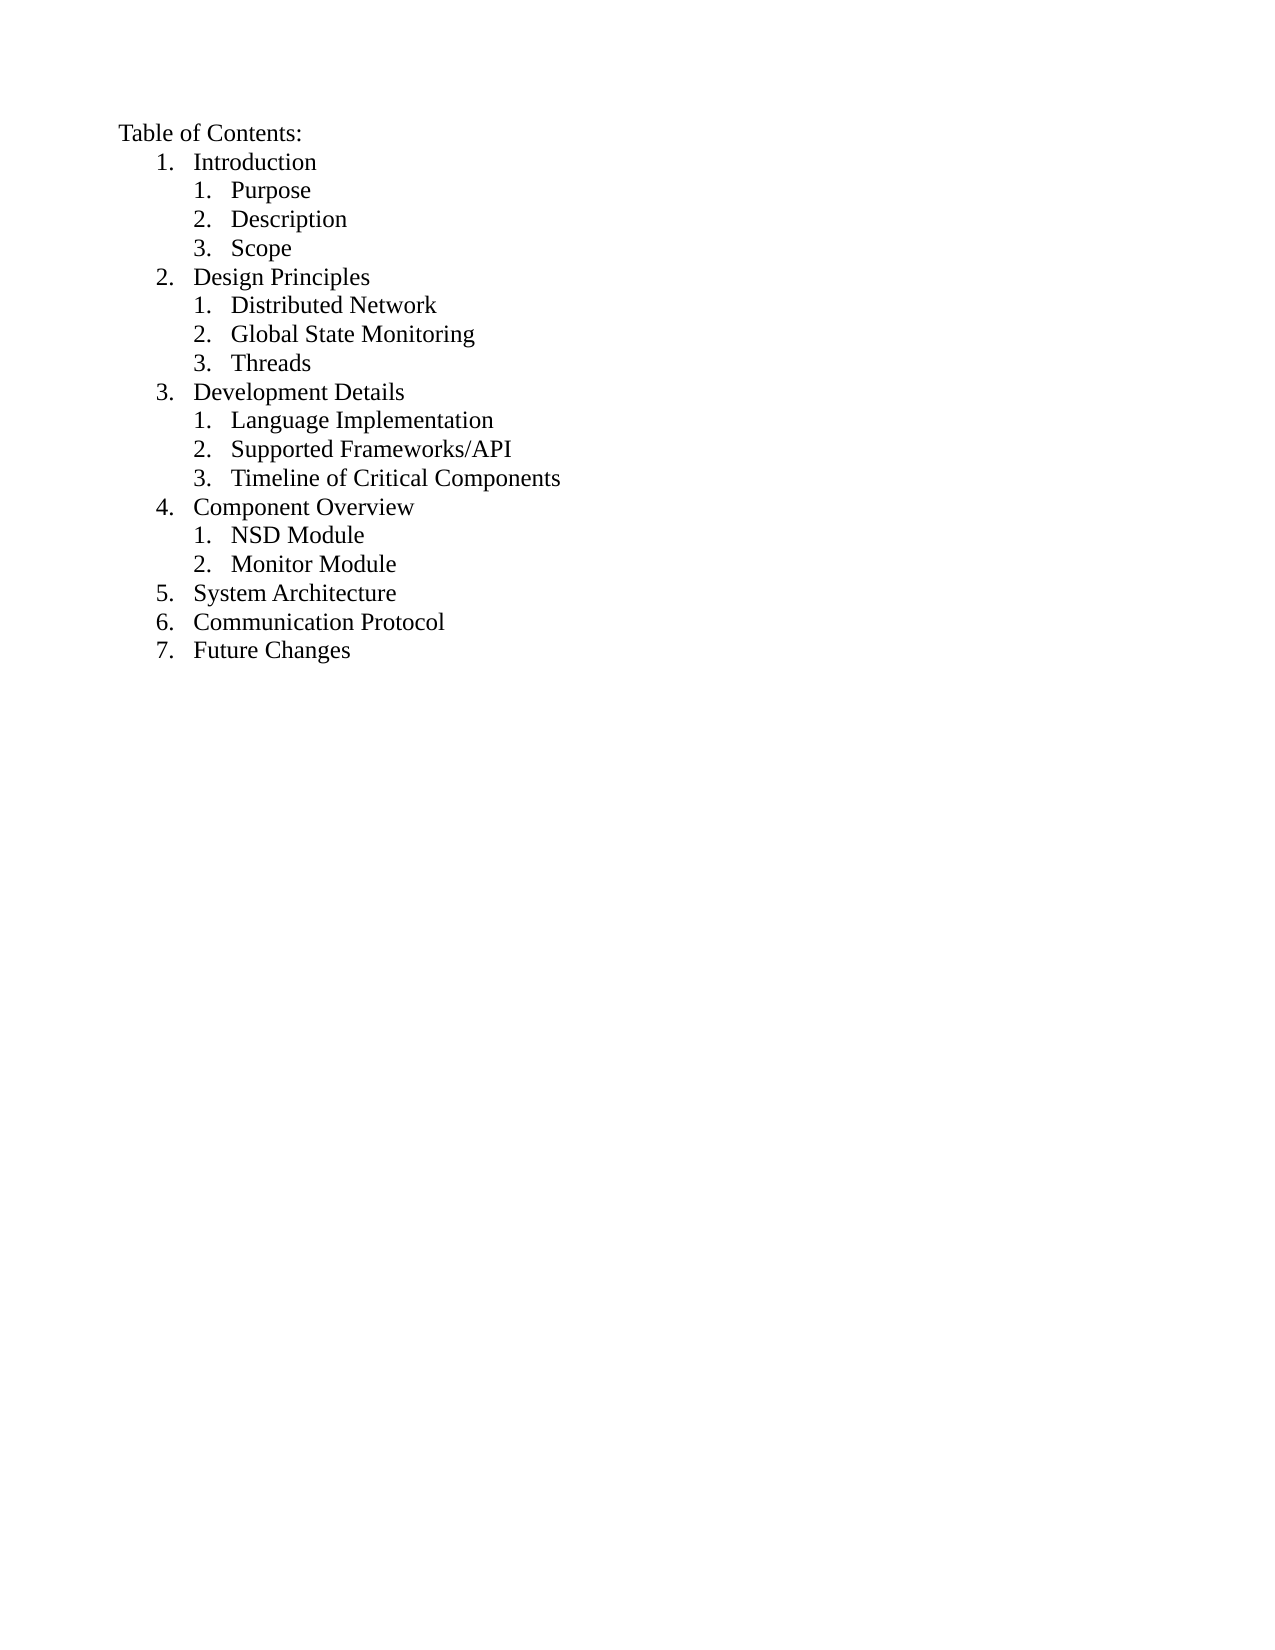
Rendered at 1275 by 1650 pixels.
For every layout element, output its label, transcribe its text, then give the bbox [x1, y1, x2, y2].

list Future Changes [156, 636, 1157, 664]
list Timeline of Critical Components [193, 463, 1157, 492]
list Communication Protocol [156, 607, 1157, 636]
list Design Principles [156, 262, 1157, 291]
list Global State Monitoring [193, 319, 1157, 348]
list Distributed Network [193, 291, 1157, 319]
list Monitor Module [193, 549, 1157, 578]
list System Architecture [156, 578, 1157, 607]
list Development Details [156, 377, 1157, 406]
list Introduction [156, 147, 1157, 176]
list Scope [193, 233, 1157, 262]
list Language Implementation [193, 406, 1157, 434]
list Threads [193, 348, 1157, 377]
list NSD Module [193, 521, 1157, 549]
list Supported Frameworks/API [193, 434, 1157, 463]
list Purpose [193, 176, 1157, 204]
list Component Overview [156, 492, 1157, 521]
text Table of Contents: [118, 118, 1157, 147]
list Description [193, 204, 1157, 233]
